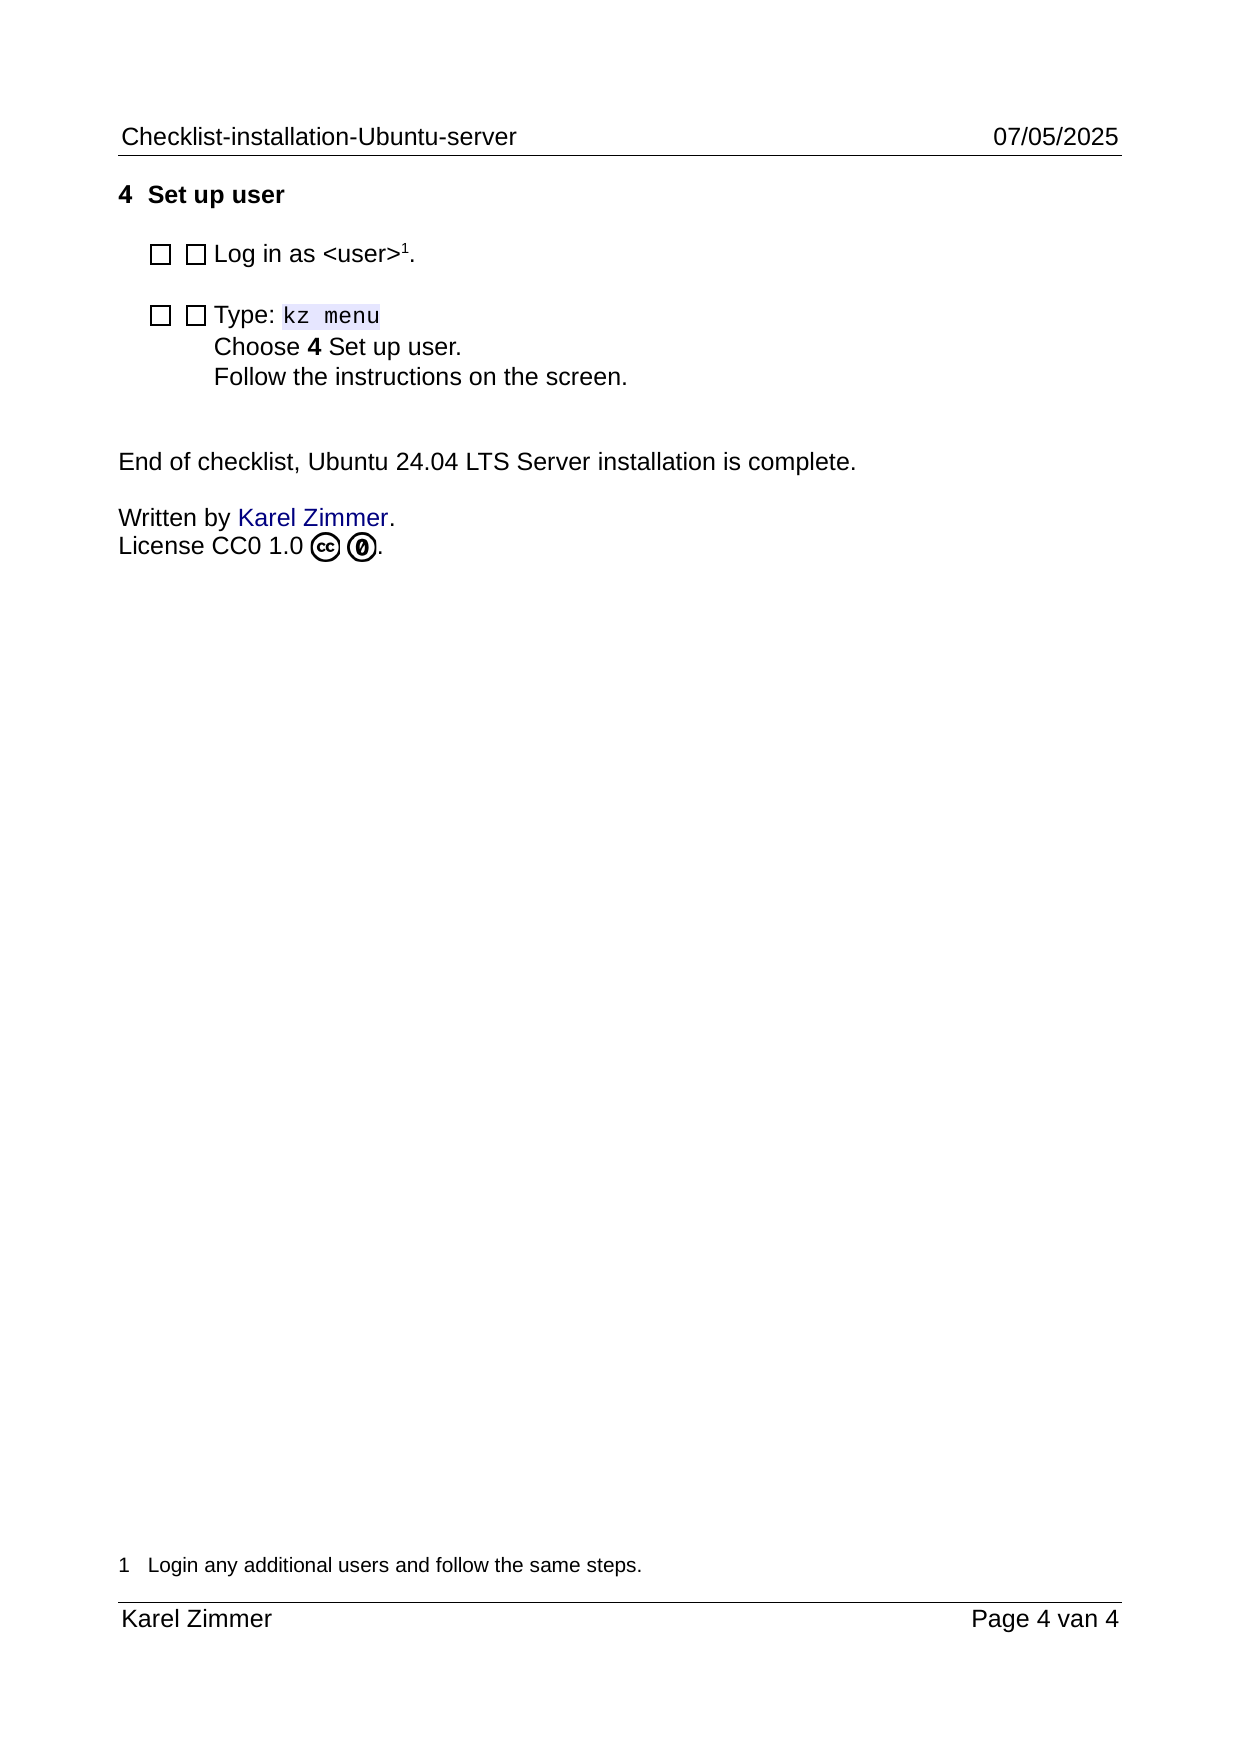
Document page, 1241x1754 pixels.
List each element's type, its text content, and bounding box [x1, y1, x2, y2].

table_cell Type: kz menu [213, 300, 1122, 332]
table_header Log in as <user>. [213, 239, 1122, 269]
table_header [142, 239, 177, 269]
table_cell [177, 332, 213, 362]
table_cell [118, 362, 142, 392]
table_cell [118, 269, 142, 300]
table_header [118, 239, 142, 269]
table_cell [118, 300, 142, 332]
table_cell [118, 332, 142, 362]
table_cell [213, 269, 1122, 300]
text License CC0 1.0 [118, 532, 310, 562]
table_cell [177, 269, 213, 300]
picture [310, 532, 340, 562]
table_cell Follow the instructions on the screen. [213, 362, 1122, 392]
table_header [177, 239, 213, 269]
table_cell [142, 332, 177, 362]
picture [347, 532, 377, 562]
table_cell [177, 362, 213, 392]
text End of checklist, Ubuntu 24.04 LTS Server installation is complete. [118, 448, 1122, 476]
table_cell [142, 362, 177, 392]
table_cell Choose 4 Set up user. [213, 332, 1122, 362]
list Set up user [118, 177, 1122, 211]
table_cell [142, 300, 177, 332]
text Written by Karel Zimmer. [118, 504, 1122, 532]
table_cell [177, 300, 213, 332]
text . [377, 532, 1122, 562]
table_cell [142, 269, 177, 300]
